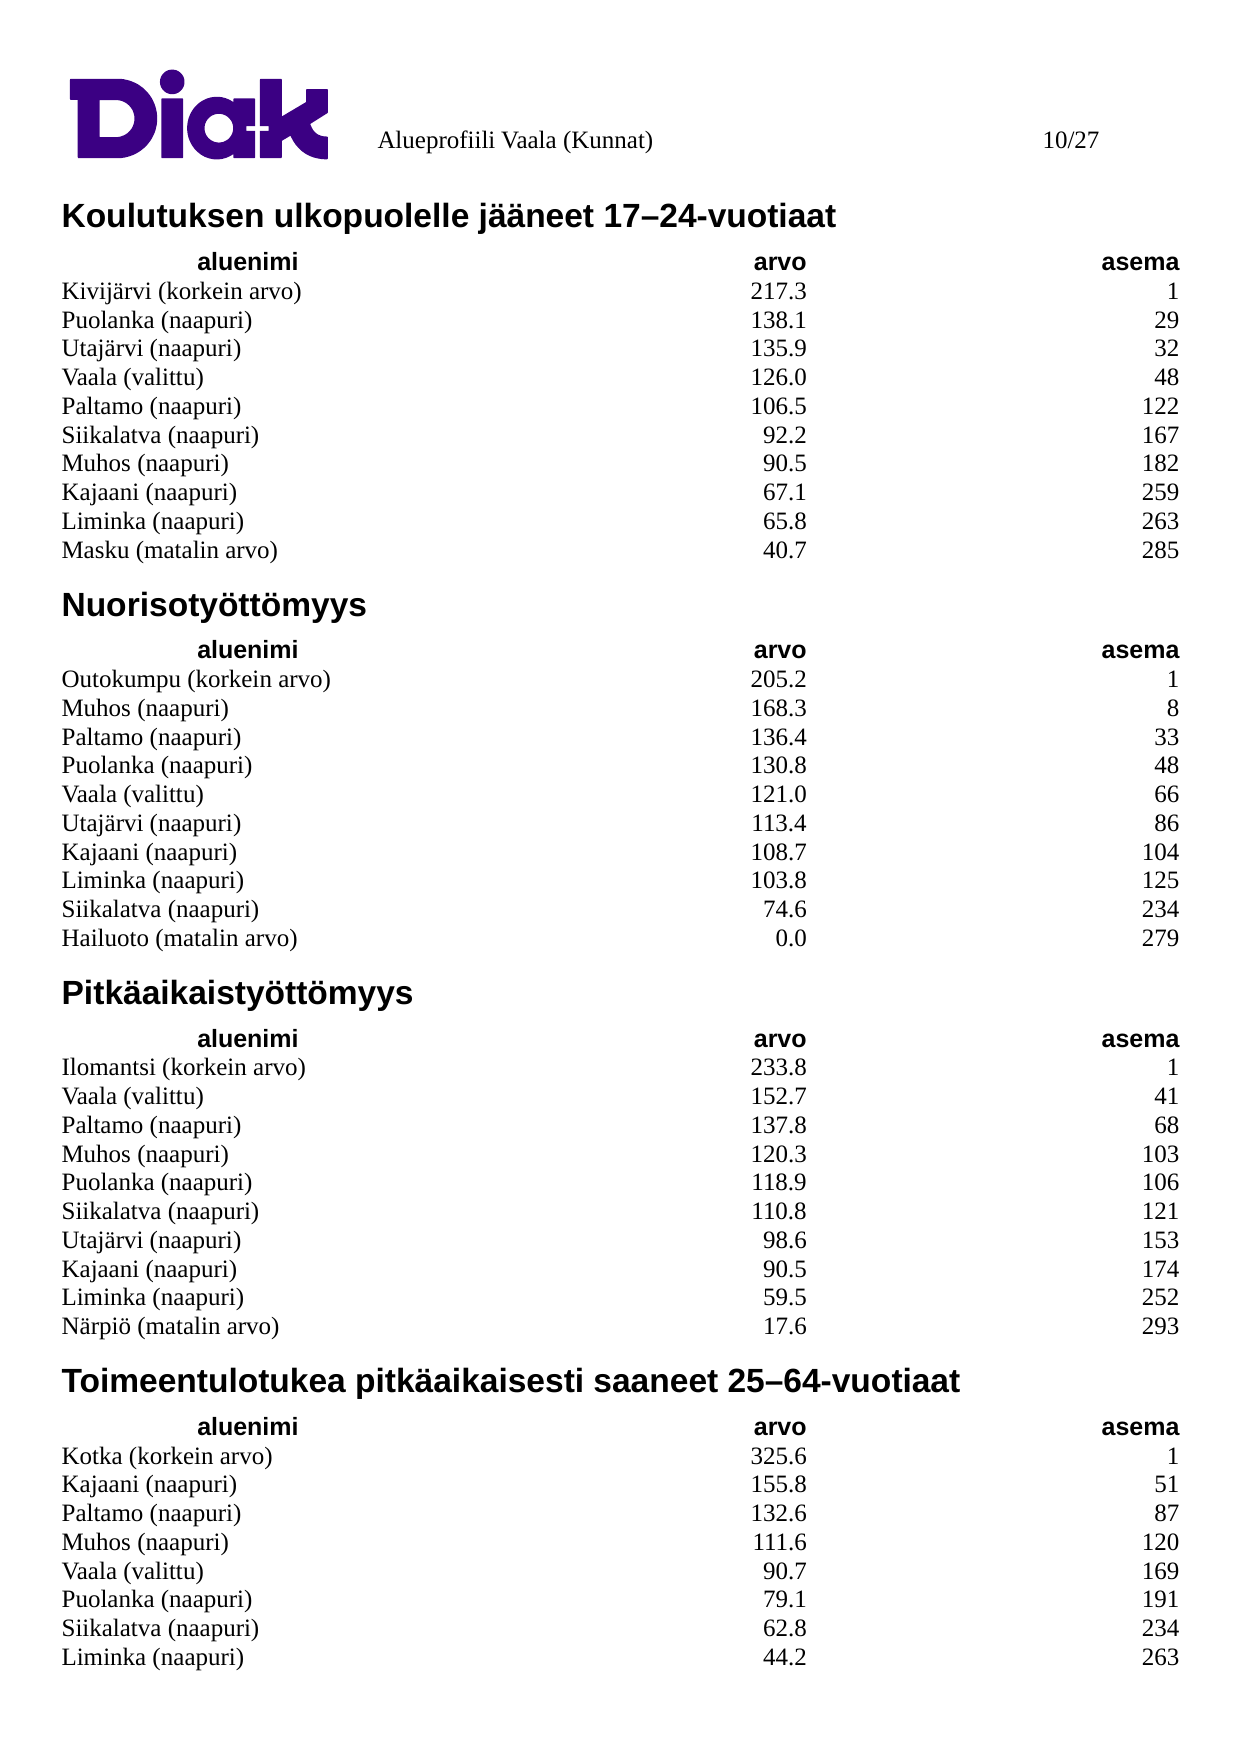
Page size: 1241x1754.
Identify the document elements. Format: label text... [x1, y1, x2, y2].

table_cell 125 [806, 866, 1179, 894]
table_header aluenimi [61, 1024, 434, 1052]
table_cell 90.5 [434, 449, 806, 477]
table_cell 65.8 [434, 506, 806, 535]
table_cell 1 [806, 276, 1179, 305]
table_cell 155.8 [434, 1470, 806, 1498]
table_cell Siikalatva (naapuri) [61, 1196, 434, 1225]
table_header arvo [434, 247, 806, 276]
table_cell 104 [806, 837, 1179, 866]
table_cell 92.2 [434, 420, 806, 448]
table_header asema [806, 1024, 1179, 1052]
table_cell 79.1 [434, 1585, 806, 1613]
table_cell 44.2 [434, 1642, 806, 1671]
table_cell 118.9 [434, 1168, 806, 1196]
table_cell 279 [806, 923, 1179, 952]
table_cell 285 [806, 535, 1179, 563]
table_cell Paltamo (naapuri) [61, 1110, 434, 1139]
table_cell Liminka (naapuri) [61, 1283, 434, 1311]
table_cell Kajaani (naapuri) [61, 1470, 434, 1498]
table_cell Outokumpu (korkein arvo) [61, 664, 434, 693]
table_cell 132.6 [434, 1498, 806, 1527]
table_cell Liminka (naapuri) [61, 506, 434, 535]
table_header aluenimi [61, 636, 434, 664]
table_cell 1 [806, 1441, 1179, 1469]
table_cell Paltamo (naapuri) [61, 1498, 434, 1527]
table_cell 74.6 [434, 894, 806, 923]
table_cell 87 [806, 1498, 1179, 1527]
table_cell 217.3 [434, 276, 806, 305]
table_header asema [806, 636, 1179, 664]
table_cell Siikalatva (naapuri) [61, 894, 434, 923]
table_cell Puolanka (naapuri) [61, 1168, 434, 1196]
table_cell 48 [806, 362, 1179, 391]
table_cell 167 [806, 420, 1179, 448]
table_cell 103 [806, 1139, 1179, 1167]
subtitle Nuorisotyöttömyys [61, 584, 1179, 623]
table_cell Paltamo (naapuri) [61, 722, 434, 751]
table_cell 1 [806, 664, 1179, 693]
table_cell 252 [806, 1283, 1179, 1311]
table_cell 86 [806, 808, 1179, 837]
table_cell 122 [806, 391, 1179, 420]
table_cell Kajaani (naapuri) [61, 477, 434, 506]
table_cell 111.6 [434, 1527, 806, 1556]
table_cell 136.4 [434, 722, 806, 751]
table_cell 182 [806, 449, 1179, 477]
table_header asema [806, 1412, 1179, 1441]
table_cell Paltamo (naapuri) [61, 391, 434, 420]
table_cell 66 [806, 779, 1179, 808]
table_cell Kajaani (naapuri) [61, 837, 434, 866]
table_cell 33 [806, 722, 1179, 751]
table_cell 103.8 [434, 866, 806, 894]
table_cell 234 [806, 1613, 1179, 1642]
table_cell 138.1 [434, 305, 806, 333]
table_cell 62.8 [434, 1613, 806, 1642]
table_cell Siikalatva (naapuri) [61, 420, 434, 448]
table_header arvo [434, 636, 806, 664]
table_header aluenimi [61, 247, 434, 276]
table_cell 233.8 [434, 1053, 806, 1081]
table_cell Vaala (valittu) [61, 1556, 434, 1584]
subtitle Pitkäaikaistyöttömyys [61, 973, 1179, 1011]
subtitle Koulutuksen ulkopuolelle jääneet 17–24-vuotiaat [61, 196, 1179, 235]
table_cell Puolanka (naapuri) [61, 305, 434, 333]
table_cell 68 [806, 1110, 1179, 1139]
table_cell 121 [806, 1196, 1179, 1225]
table_cell Kajaani (naapuri) [61, 1254, 434, 1282]
table_cell Närpiö (matalin arvo) [61, 1311, 434, 1340]
table_cell 168.3 [434, 693, 806, 722]
table_cell 17.6 [434, 1311, 806, 1340]
table_header arvo [434, 1412, 806, 1441]
table_cell 152.7 [434, 1081, 806, 1110]
table_cell Vaala (valittu) [61, 779, 434, 808]
table_cell Muhos (naapuri) [61, 693, 434, 722]
table_cell 263 [806, 1642, 1179, 1671]
table_cell 98.6 [434, 1225, 806, 1254]
table_cell Muhos (naapuri) [61, 1139, 434, 1167]
table_cell Muhos (naapuri) [61, 449, 434, 477]
table_cell 137.8 [434, 1110, 806, 1139]
table_cell 32 [806, 334, 1179, 362]
table_cell 263 [806, 506, 1179, 535]
table_cell 259 [806, 477, 1179, 506]
table_cell 41 [806, 1081, 1179, 1110]
table_cell 120.3 [434, 1139, 806, 1167]
table_cell 113.4 [434, 808, 806, 837]
table_cell 121.0 [434, 779, 806, 808]
table_cell 135.9 [434, 334, 806, 362]
table_cell 108.7 [434, 837, 806, 866]
table_cell Utajärvi (naapuri) [61, 334, 434, 362]
table_cell 293 [806, 1311, 1179, 1340]
table_cell Utajärvi (naapuri) [61, 808, 434, 837]
table_cell 48 [806, 751, 1179, 779]
table_cell 126.0 [434, 362, 806, 391]
table_cell 191 [806, 1585, 1179, 1613]
table_cell Liminka (naapuri) [61, 1642, 434, 1671]
table_cell 174 [806, 1254, 1179, 1282]
table_cell Puolanka (naapuri) [61, 751, 434, 779]
table_header aluenimi [61, 1412, 434, 1441]
table_header arvo [434, 1024, 806, 1052]
table_cell Muhos (naapuri) [61, 1527, 434, 1556]
table_cell 169 [806, 1556, 1179, 1584]
table_cell 234 [806, 894, 1179, 923]
table_cell 110.8 [434, 1196, 806, 1225]
table_cell Vaala (valittu) [61, 362, 434, 391]
table_cell 130.8 [434, 751, 806, 779]
table_cell 90.7 [434, 1556, 806, 1584]
table_cell Kivijärvi (korkein arvo) [61, 276, 434, 305]
table_cell 205.2 [434, 664, 806, 693]
table_cell 29 [806, 305, 1179, 333]
table_cell 106.5 [434, 391, 806, 420]
table_header asema [806, 247, 1179, 276]
table_cell 325.6 [434, 1441, 806, 1469]
table_cell 90.5 [434, 1254, 806, 1282]
table_cell 67.1 [434, 477, 806, 506]
table_cell Ilomantsi (korkein arvo) [61, 1053, 434, 1081]
table_cell 1 [806, 1053, 1179, 1081]
table_cell Vaala (valittu) [61, 1081, 434, 1110]
table_cell Kotka (korkein arvo) [61, 1441, 434, 1469]
table_cell Utajärvi (naapuri) [61, 1225, 434, 1254]
table_cell Hailuoto (matalin arvo) [61, 923, 434, 952]
table_cell 40.7 [434, 535, 806, 563]
table_cell 51 [806, 1470, 1179, 1498]
table_cell 59.5 [434, 1283, 806, 1311]
subtitle Toimeentulotukea pitkäaikaisesti saaneet 25–64-vuotiaat [61, 1361, 1179, 1399]
table_cell 153 [806, 1225, 1179, 1254]
table_cell 8 [806, 693, 1179, 722]
table_cell 0.0 [434, 923, 806, 952]
table_cell 120 [806, 1527, 1179, 1556]
table_cell Masku (matalin arvo) [61, 535, 434, 563]
table_cell Liminka (naapuri) [61, 866, 434, 894]
table_cell 106 [806, 1168, 1179, 1196]
table_cell Siikalatva (naapuri) [61, 1613, 434, 1642]
table_cell Puolanka (naapuri) [61, 1585, 434, 1613]
